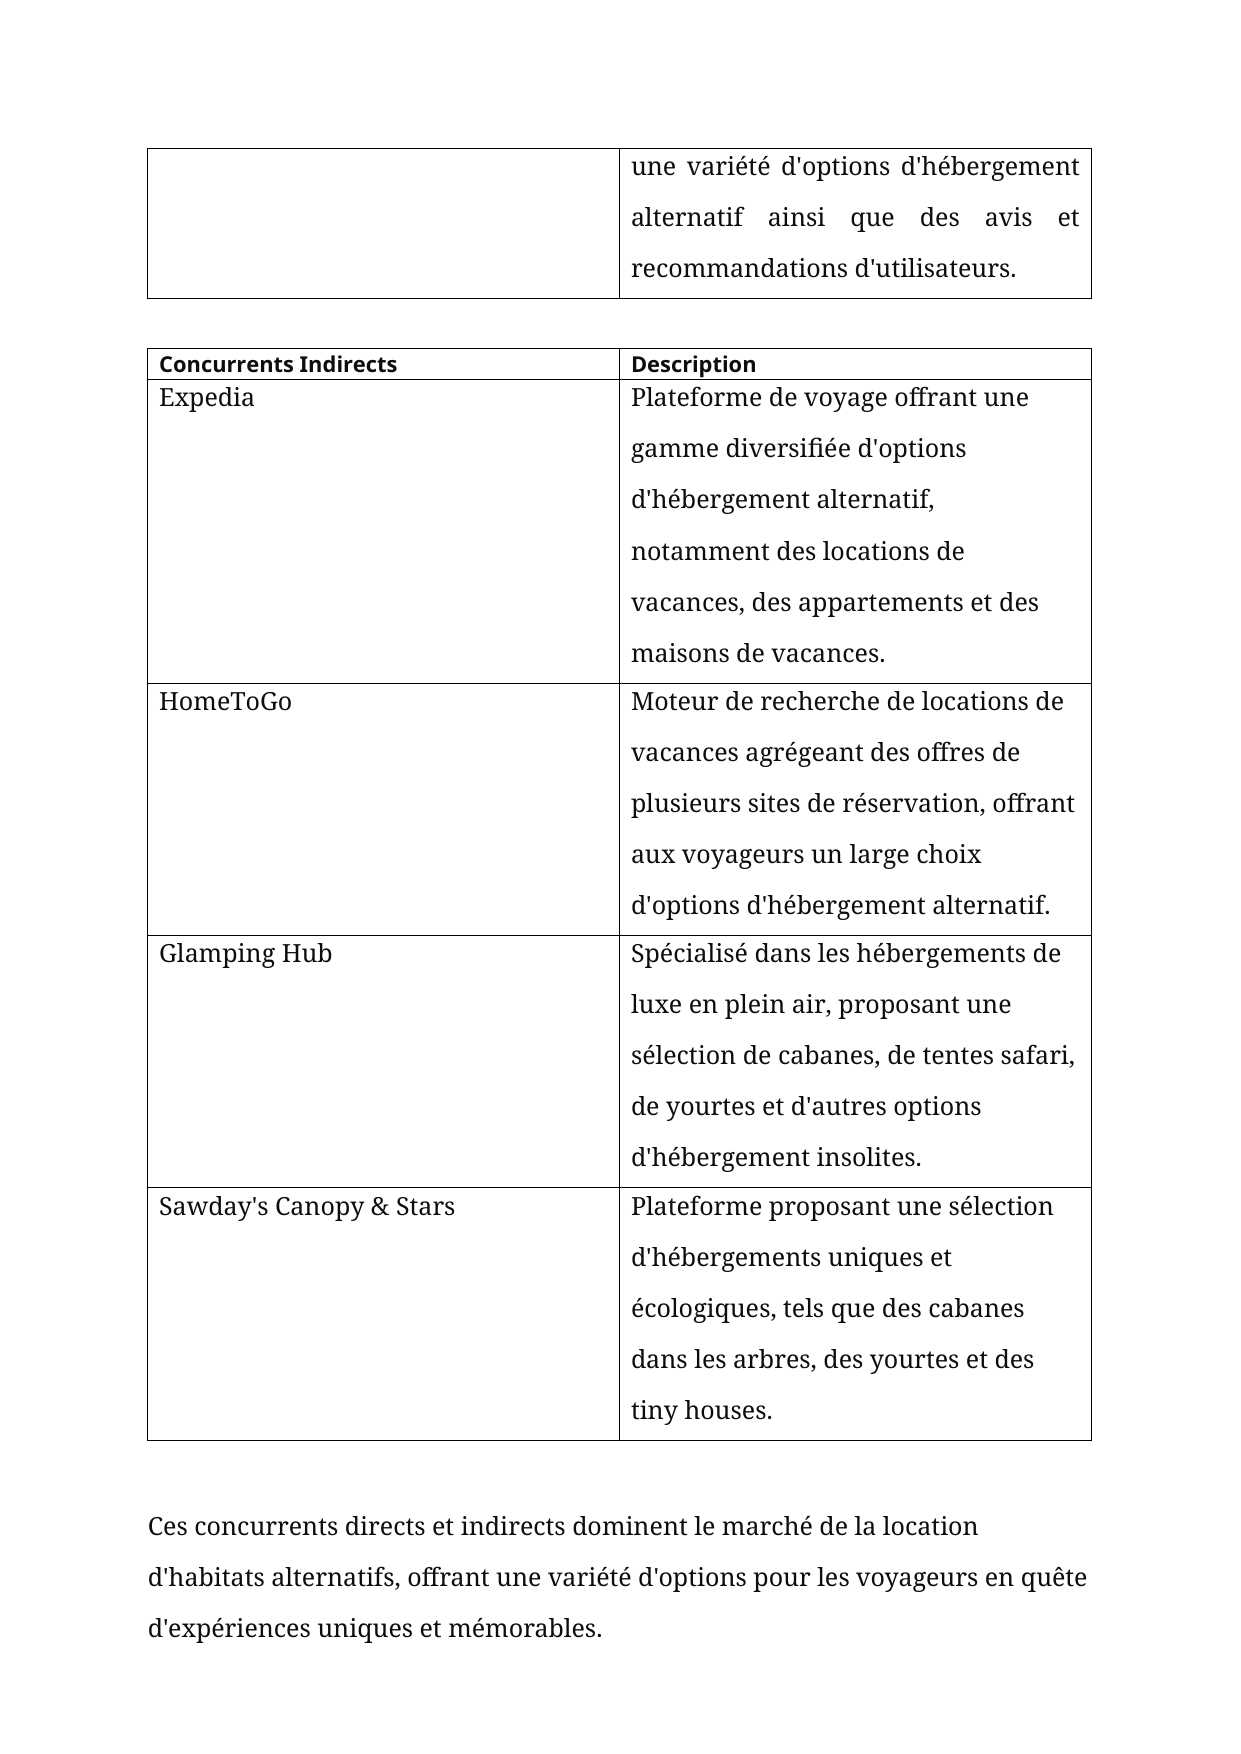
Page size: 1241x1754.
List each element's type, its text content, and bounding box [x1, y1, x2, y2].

table_cell Plateforme de voyage offrant une gamme diversifiée d'options d'hébergement alternatif, notamment des locations de vacances, des appartements et des maisons de vacances. [620, 380, 1091, 682]
table_cell Expedia [148, 380, 619, 682]
table_header Description [620, 349, 1091, 379]
table_cell [148, 149, 619, 298]
table_header Concurrents Indirects [148, 349, 619, 379]
table_cell Moteur de recherche de locations de vacances agrégeant des offres de plusieurs sites de réservation, offrant aux voyageurs un large choix d'options d'hébergement alternatif. [620, 684, 1091, 935]
table_cell Plateforme proposant une sélection d'hébergements uniques et écologiques, tels que des cabanes dans les arbres, des yourtes et des tiny houses. [620, 1188, 1091, 1439]
table_cell Glamping Hub [148, 936, 619, 1187]
table_cell Spécialisé dans les hébergements de luxe en plein air, proposant une sélection de cabanes, de tentes safari, de yourtes et d'autres options d'hébergement insolites. [620, 936, 1091, 1187]
table_cell HomeToGo [148, 684, 619, 935]
table_cell Sawday's Canopy & Stars [148, 1188, 619, 1439]
text Ces concurrents directs et indirects dominent le marché de la location d'habitats alternatifs, offrant une variété d'options pour les voyageurs en quête d'expériences uniques et mémorables. [148, 1508, 1093, 1644]
table_cell une variété d'options d'hébergement alternatif ainsi que des avis et recommandations d'utilisateurs. [620, 149, 1091, 298]
